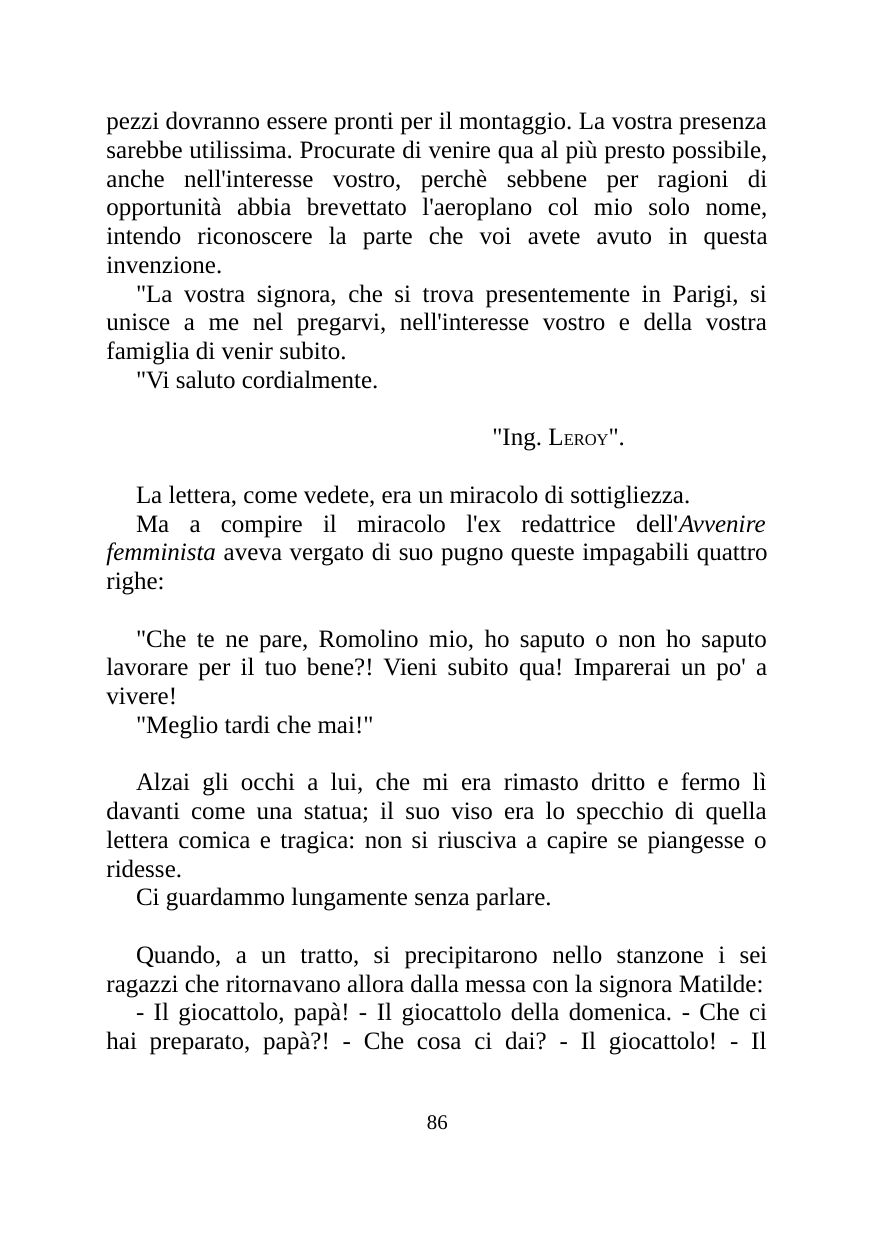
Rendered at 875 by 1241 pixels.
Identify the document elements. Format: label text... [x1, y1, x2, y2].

text "La vostra signora, che si trova presentemente in Parigi, si unisce a me nel pregarvi, nell'interesse vostro e della vostra famiglia di venir subito. [106, 279, 768, 365]
text "Ing. Leroy". [462, 422, 768, 451]
text La lettera, come vedete, era un miracolo di sottigliezza. [106, 480, 768, 509]
text - Il giocattolo, papà! - Il giocattolo della domenica. - Che ci hai preparato, papà?! - Che cosa ci dai? - Il giocattolo! - Il [106, 997, 768, 1055]
text "Che te ne pare, Romolino mio, ho saputo o non ho saputo lavorare per il tuo bene?! Vieni subito qua! Imparerai un po' a vivere! [106, 624, 768, 710]
text "Vi saluto cordialmente. [106, 365, 768, 394]
text Ma a compire il miracolo l'ex redattrice dell'Avvenire femminista aveva vergato di suo pugno queste impagabili quattro righe: [106, 509, 768, 595]
text pezzi dovranno essere pronti per il montaggio. La vostra presenza sarebbe utilissima. Procurate di venire qua al più presto possibile, anche nell'interesse vostro, perchè sebbene per ragioni di opportunità abbia brevettato l'aeroplano col mio solo nome, intendo riconoscere la parte che voi avete avuto in questa invenzione. [106, 106, 768, 279]
text Alzai gli occhi a lui, che mi era rimasto dritto e fermo lì davanti come una statua; il suo viso era lo specchio di quella lettera comica e tragica: non si riusciva a capire se piangesse o ridesse. [106, 767, 768, 882]
text Quando, a un tratto, si precipitarono nello stanzone i sei ragazzi che ritornavano allora dalla messa con la signora Matilde: [106, 940, 768, 997]
text Ci guardammo lungamente senza parlare. [106, 882, 768, 911]
text "Meglio tardi che mai!" [106, 710, 768, 739]
